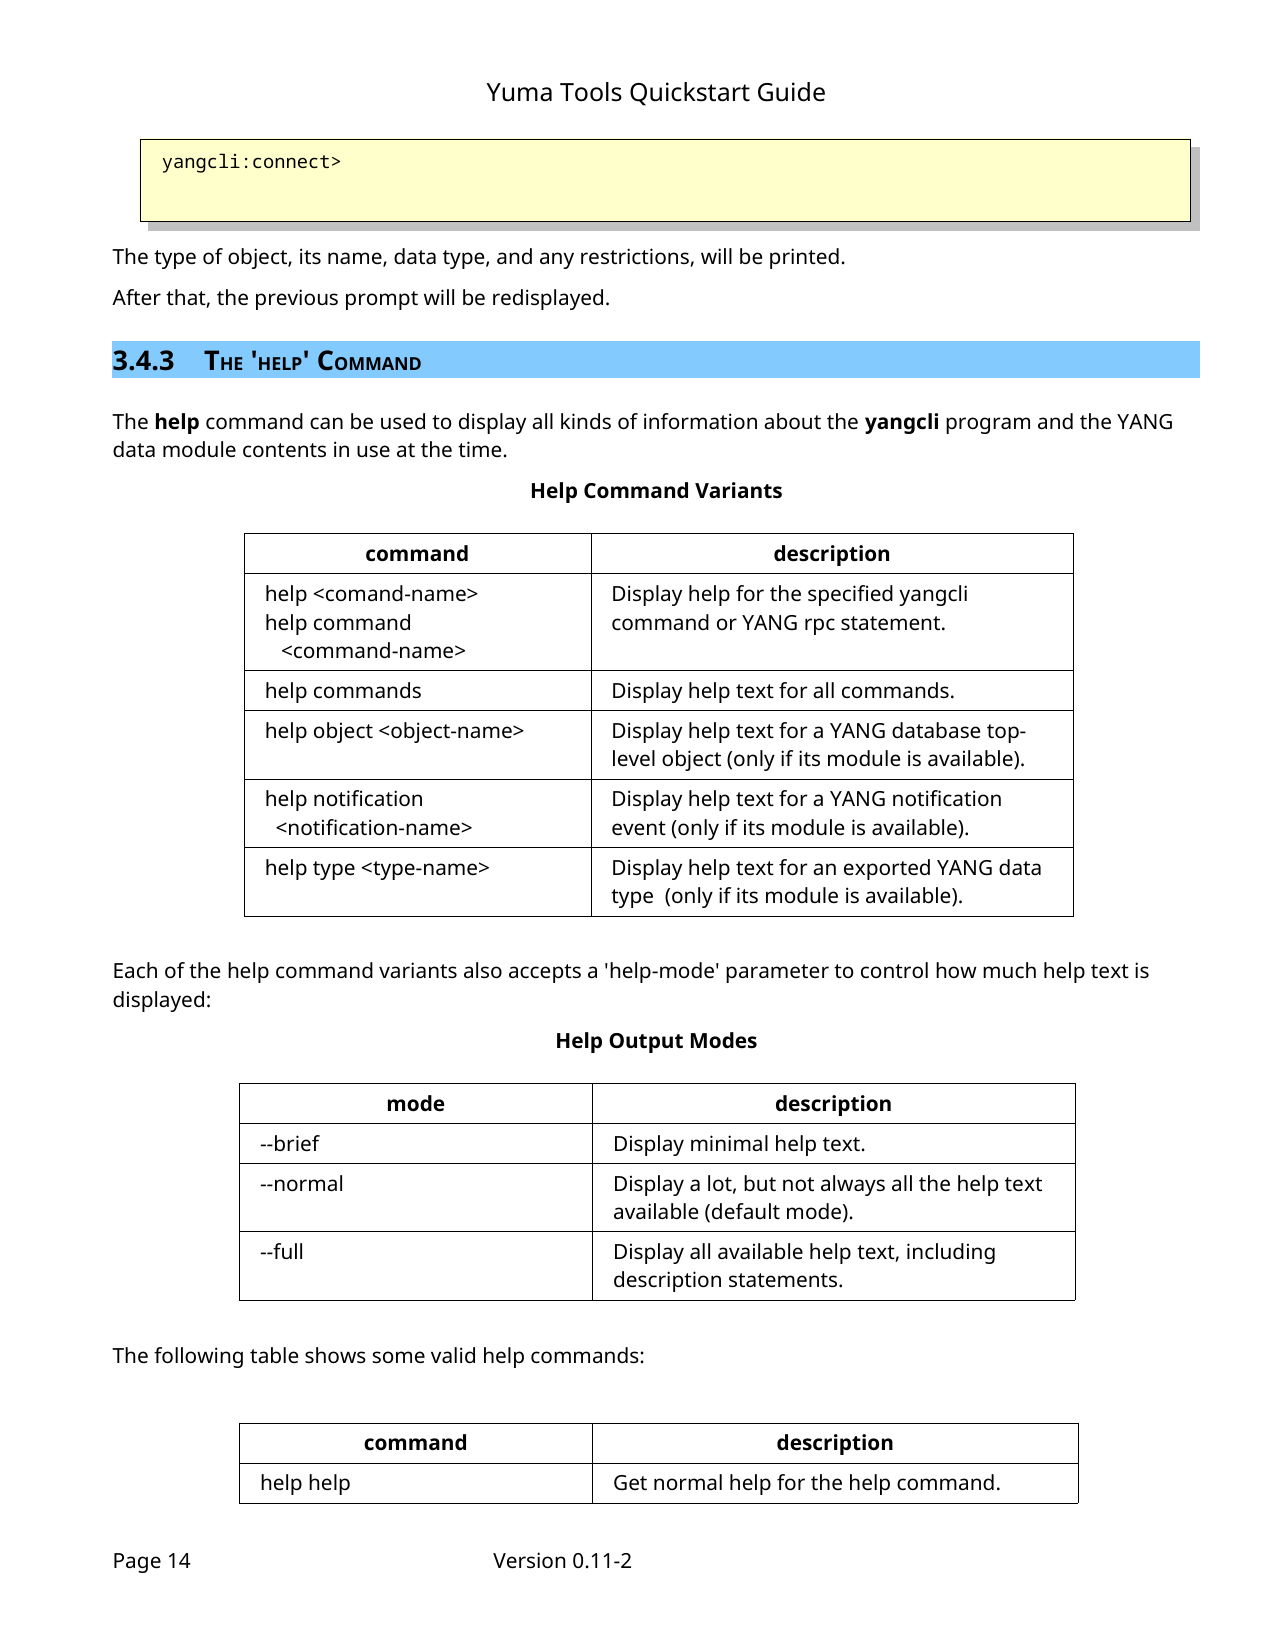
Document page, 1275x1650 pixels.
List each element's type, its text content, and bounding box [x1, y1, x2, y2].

table_cell Display help for the specified yangcli command or YANG rpc statement. [592, 574, 1073, 670]
table_cell --full [240, 1232, 592, 1300]
table_cell Get normal help for the help command. [593, 1464, 1078, 1503]
table_header description [593, 1424, 1078, 1463]
table_cell help commands [245, 671, 591, 710]
text The following table shows some valid help commands: [112, 1341, 1200, 1369]
table_cell Display a lot, but not always all the help text available (default mode). [593, 1164, 1075, 1231]
table_cell help object <object-name> [245, 711, 591, 779]
text The help command can be used to display all kinds of information about the yangcli program and the YANG data module contents in use at the time. [112, 407, 1200, 464]
table_header command [245, 534, 591, 573]
subtitle The 'help' Command [112, 341, 1200, 378]
table_cell Display all available help text, including description statements. [593, 1232, 1075, 1300]
table_header command [240, 1424, 592, 1463]
table_cell --normal [240, 1164, 592, 1231]
table_cell Display help text for a YANG notification event (only if its module is available). [592, 780, 1073, 847]
text The type of object, its name, data type, and any restrictions, will be printed. [112, 242, 1200, 271]
table_cell Display help text for an exported YANG data type (only if its module is available). [592, 848, 1073, 916]
table_header description [592, 534, 1073, 573]
text After that, the previous prompt will be redisplayed. [112, 283, 1200, 312]
table_cell help type <type-name> [245, 848, 591, 916]
text yangcli:connect> [141, 140, 1190, 174]
table_cell help help [240, 1464, 592, 1503]
table_cell help notification <notification-name> [245, 780, 591, 847]
table_header mode [240, 1084, 592, 1123]
table_cell --brief [240, 1124, 592, 1163]
subtitle Help Command Variants [127, 476, 1185, 505]
subtitle Help Output Modes [127, 1026, 1185, 1054]
table_header description [593, 1084, 1075, 1123]
table_cell Display help text for all commands. [592, 671, 1073, 710]
text Each of the help command variants also accepts a 'help-mode' parameter to control how much help text is displayed: [112, 957, 1200, 1013]
table_cell help <comand-name> help command <command-name> [245, 574, 591, 670]
table_cell Display help text for a YANG database top-level object (only if its module is available). [592, 711, 1073, 779]
table_cell Display minimal help text. [593, 1124, 1075, 1163]
